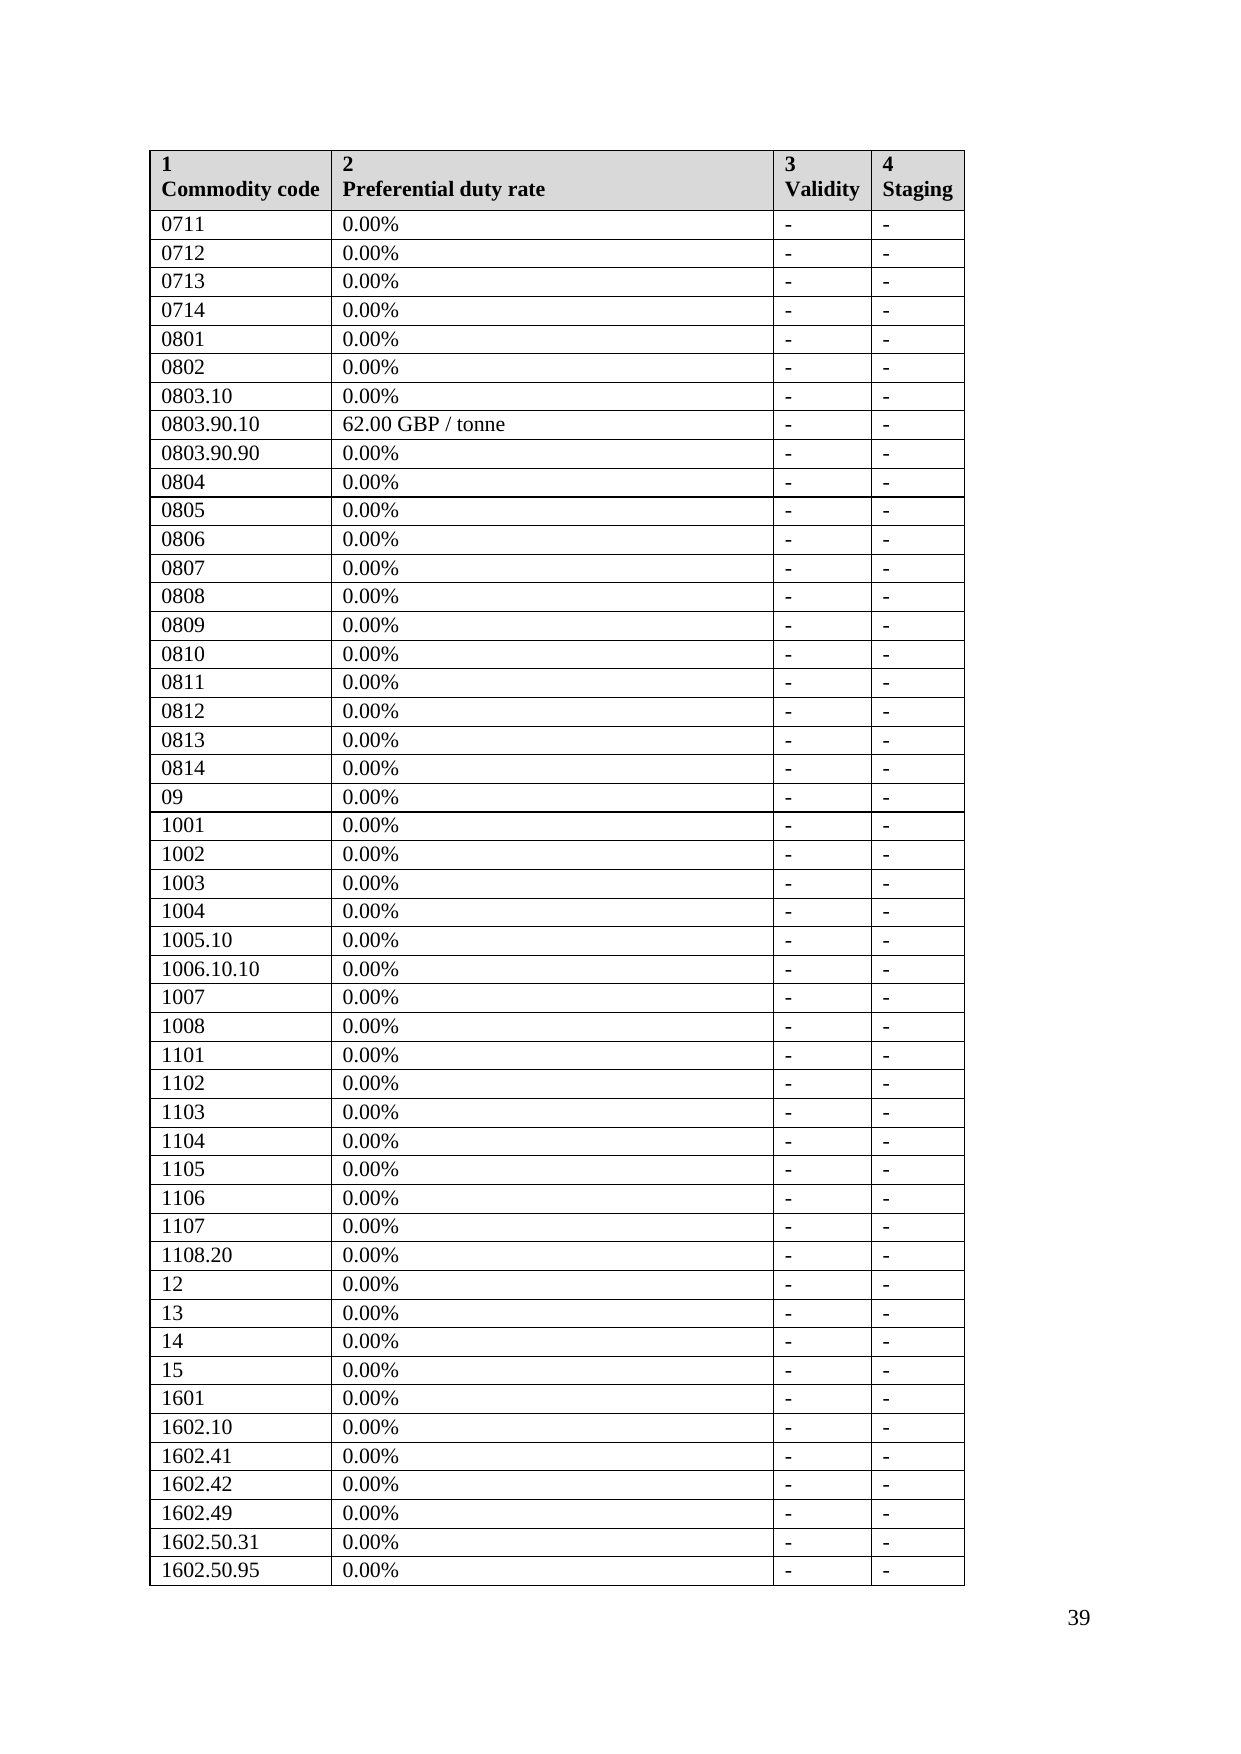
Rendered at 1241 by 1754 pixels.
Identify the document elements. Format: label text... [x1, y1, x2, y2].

table_cell 0802 [151, 354, 331, 382]
table_cell 0803.10 [151, 383, 331, 410]
table_cell - [774, 669, 871, 697]
table_cell - [774, 727, 871, 754]
table_cell 1105 [151, 1156, 331, 1184]
table_cell - [774, 1557, 871, 1585]
table_cell 0814 [151, 755, 331, 783]
table_cell 1602.50.31 [151, 1529, 331, 1556]
table_cell - [872, 870, 964, 897]
table_cell - [774, 1443, 871, 1470]
table_cell - [872, 1185, 964, 1212]
table_cell - [774, 1357, 871, 1384]
table_cell - [774, 1500, 871, 1528]
table_cell - [774, 440, 871, 468]
table_cell 0.00% [332, 1357, 773, 1384]
table_cell 0.00% [332, 698, 773, 726]
table_cell - [872, 1557, 964, 1585]
table_cell 0.00% [332, 669, 773, 697]
table_cell 0.00% [332, 755, 773, 783]
table_cell 0.00% [332, 1529, 773, 1556]
table_cell - [872, 669, 964, 697]
table_cell - [872, 1500, 964, 1528]
table_cell - [872, 784, 964, 811]
table_cell 0812 [151, 698, 331, 726]
table_cell 09 [151, 784, 331, 811]
table_cell 0.00% [332, 268, 773, 296]
table_cell - [774, 1385, 871, 1413]
table_cell 0.00% [332, 727, 773, 754]
table_cell - [774, 698, 871, 726]
table_cell - [774, 526, 871, 554]
table_cell 0.00% [332, 1557, 773, 1585]
table_cell 0.00% [332, 1443, 773, 1470]
table_cell - [774, 1271, 871, 1298]
table_cell - [872, 641, 964, 668]
table_cell 0804 [151, 469, 331, 496]
table_cell 0807 [151, 555, 331, 582]
table_cell 1602.42 [151, 1471, 331, 1499]
table_cell 0.00% [332, 784, 773, 811]
table_cell - [774, 841, 871, 869]
table_cell 0.00% [332, 383, 773, 410]
table_cell - [774, 1042, 871, 1069]
table_cell 0.00% [332, 984, 773, 1012]
table_cell 12 [151, 1271, 331, 1298]
table_cell - [872, 469, 964, 496]
table_cell - [872, 498, 964, 525]
table_cell 0806 [151, 526, 331, 554]
table_cell - [872, 555, 964, 582]
table_cell 1102 [151, 1070, 331, 1098]
table_cell - [872, 1070, 964, 1098]
table_cell 14 [151, 1328, 331, 1356]
table_cell - [872, 1214, 964, 1241]
table_cell - [774, 755, 871, 783]
table_cell 0811 [151, 669, 331, 697]
table_cell 0.00% [332, 1271, 773, 1298]
table_cell - [872, 326, 964, 353]
table_cell 0.00% [332, 326, 773, 353]
table_cell 0.00% [332, 641, 773, 668]
table_cell 1601 [151, 1385, 331, 1413]
table_cell - [872, 526, 964, 554]
table_cell 1106 [151, 1185, 331, 1212]
table_cell 0.00% [332, 899, 773, 926]
table_cell - [872, 1385, 964, 1413]
table_cell 0.00% [332, 526, 773, 554]
table_cell 0.00% [332, 469, 773, 496]
table_cell 1101 [151, 1042, 331, 1069]
table_cell - [774, 268, 871, 296]
table_cell - [774, 1214, 871, 1241]
table_cell 1104 [151, 1128, 331, 1155]
table_cell 1002 [151, 841, 331, 869]
table_cell 0803.90.10 [151, 411, 331, 439]
table_cell - [774, 1471, 871, 1499]
table_cell - [774, 240, 871, 267]
table_cell 0712 [151, 240, 331, 267]
table_cell - [872, 1242, 964, 1270]
table_cell - [872, 1529, 964, 1556]
table_cell - [872, 240, 964, 267]
table_cell 1103 [151, 1099, 331, 1127]
table_cell - [774, 297, 871, 324]
table_cell 0.00% [332, 1500, 773, 1528]
table_cell 0.00% [332, 1042, 773, 1069]
table_cell 0.00% [332, 555, 773, 582]
table_cell - [872, 440, 964, 468]
table_cell 0.00% [332, 1013, 773, 1041]
table_cell 0.00% [332, 498, 773, 525]
table_cell 0.00% [332, 583, 773, 611]
table_cell - [774, 1099, 871, 1127]
table_cell 0714 [151, 297, 331, 324]
table_cell 1602.41 [151, 1443, 331, 1470]
table_cell 0.00% [332, 1128, 773, 1155]
table_cell - [774, 583, 871, 611]
table_cell 0713 [151, 268, 331, 296]
table_cell 0805 [151, 498, 331, 525]
table_header 2 Preferential duty rate [332, 151, 773, 210]
table_cell 1602.10 [151, 1414, 331, 1442]
table_cell 0.00% [332, 813, 773, 840]
table_cell 0.00% [332, 956, 773, 983]
table_cell - [774, 813, 871, 840]
table_cell - [872, 698, 964, 726]
table_cell - [872, 268, 964, 296]
table_cell 1107 [151, 1214, 331, 1241]
table_header 1 Commodity code [151, 151, 331, 210]
table_cell 1602.50.95 [151, 1557, 331, 1585]
table_cell - [872, 1156, 964, 1184]
table_cell 0.00% [332, 870, 773, 897]
table_cell 0809 [151, 612, 331, 639]
table_cell 0.00% [332, 440, 773, 468]
table_cell 62.00 GBP / tonne [332, 411, 773, 439]
table_cell 0.00% [332, 1471, 773, 1499]
table_cell - [872, 1042, 964, 1069]
table_cell - [774, 1529, 871, 1556]
table_cell - [872, 411, 964, 439]
table_cell - [872, 1357, 964, 1384]
table_cell - [774, 1013, 871, 1041]
table_cell - [774, 784, 871, 811]
table_cell 0.00% [332, 297, 773, 324]
table_cell 0.00% [332, 1156, 773, 1184]
table_cell - [872, 383, 964, 410]
table_cell 0.00% [332, 1099, 773, 1127]
table_cell - [774, 354, 871, 382]
table_cell - [872, 1414, 964, 1442]
table_cell - [872, 1128, 964, 1155]
table_cell - [774, 326, 871, 353]
table_cell - [872, 727, 964, 754]
table_cell 0.00% [332, 1185, 773, 1212]
table_cell - [872, 841, 964, 869]
table_cell 0.00% [332, 927, 773, 955]
table_cell - [774, 899, 871, 926]
table_cell 13 [151, 1300, 331, 1327]
table_cell 0.00% [332, 354, 773, 382]
table_cell 0813 [151, 727, 331, 754]
table_cell 1007 [151, 984, 331, 1012]
table_cell 0.00% [332, 211, 773, 238]
table_cell - [774, 956, 871, 983]
table_cell - [872, 755, 964, 783]
table_cell - [774, 498, 871, 525]
table_cell 15 [151, 1357, 331, 1384]
table_cell - [872, 211, 964, 238]
table_cell 0.00% [332, 1385, 773, 1413]
table_cell - [872, 1443, 964, 1470]
table_cell - [872, 1271, 964, 1298]
table_cell - [872, 899, 964, 926]
table_cell - [872, 956, 964, 983]
table_cell 1108.20 [151, 1242, 331, 1270]
table_cell - [872, 984, 964, 1012]
table_cell - [872, 297, 964, 324]
table_cell - [872, 1013, 964, 1041]
table_cell 1001 [151, 813, 331, 840]
table_cell 0.00% [332, 612, 773, 639]
table_cell 1602.49 [151, 1500, 331, 1528]
table_cell 0.00% [332, 1214, 773, 1241]
table_cell - [774, 984, 871, 1012]
table_cell - [774, 1128, 871, 1155]
table_header 3 Validity [774, 151, 871, 210]
table_cell - [774, 1414, 871, 1442]
table_header 4 Staging [872, 151, 964, 210]
table_cell 0803.90.90 [151, 440, 331, 468]
table_cell 0810 [151, 641, 331, 668]
table_cell 1003 [151, 870, 331, 897]
table_cell - [774, 927, 871, 955]
table_cell - [774, 1300, 871, 1327]
table_cell 0.00% [332, 1242, 773, 1270]
table_cell - [774, 383, 871, 410]
table_cell - [872, 354, 964, 382]
table_cell - [872, 1328, 964, 1356]
table_cell 1008 [151, 1013, 331, 1041]
table_cell 0801 [151, 326, 331, 353]
table_cell 1004 [151, 899, 331, 926]
table_cell - [774, 211, 871, 238]
table_cell 0808 [151, 583, 331, 611]
table_cell 1005.10 [151, 927, 331, 955]
table_cell - [774, 1242, 871, 1270]
table_cell - [774, 612, 871, 639]
table_cell - [774, 1185, 871, 1212]
table_cell 0.00% [332, 1070, 773, 1098]
table_cell - [872, 1099, 964, 1127]
table_cell - [774, 555, 871, 582]
table_cell - [872, 583, 964, 611]
table_cell - [872, 813, 964, 840]
table_cell - [872, 1300, 964, 1327]
table_cell 0.00% [332, 841, 773, 869]
table_cell - [774, 411, 871, 439]
table_cell - [774, 1156, 871, 1184]
table_cell 0.00% [332, 240, 773, 267]
table_cell - [774, 870, 871, 897]
table_cell - [872, 612, 964, 639]
table_cell - [774, 641, 871, 668]
table_cell 0.00% [332, 1328, 773, 1356]
table_cell - [774, 1070, 871, 1098]
table_cell 0711 [151, 211, 331, 238]
table_cell 0.00% [332, 1414, 773, 1442]
table_cell - [872, 1471, 964, 1499]
table_cell - [774, 1328, 871, 1356]
table_cell - [774, 469, 871, 496]
table_cell - [872, 927, 964, 955]
table_cell 0.00% [332, 1300, 773, 1327]
table_cell 1006.10.10 [151, 956, 331, 983]
